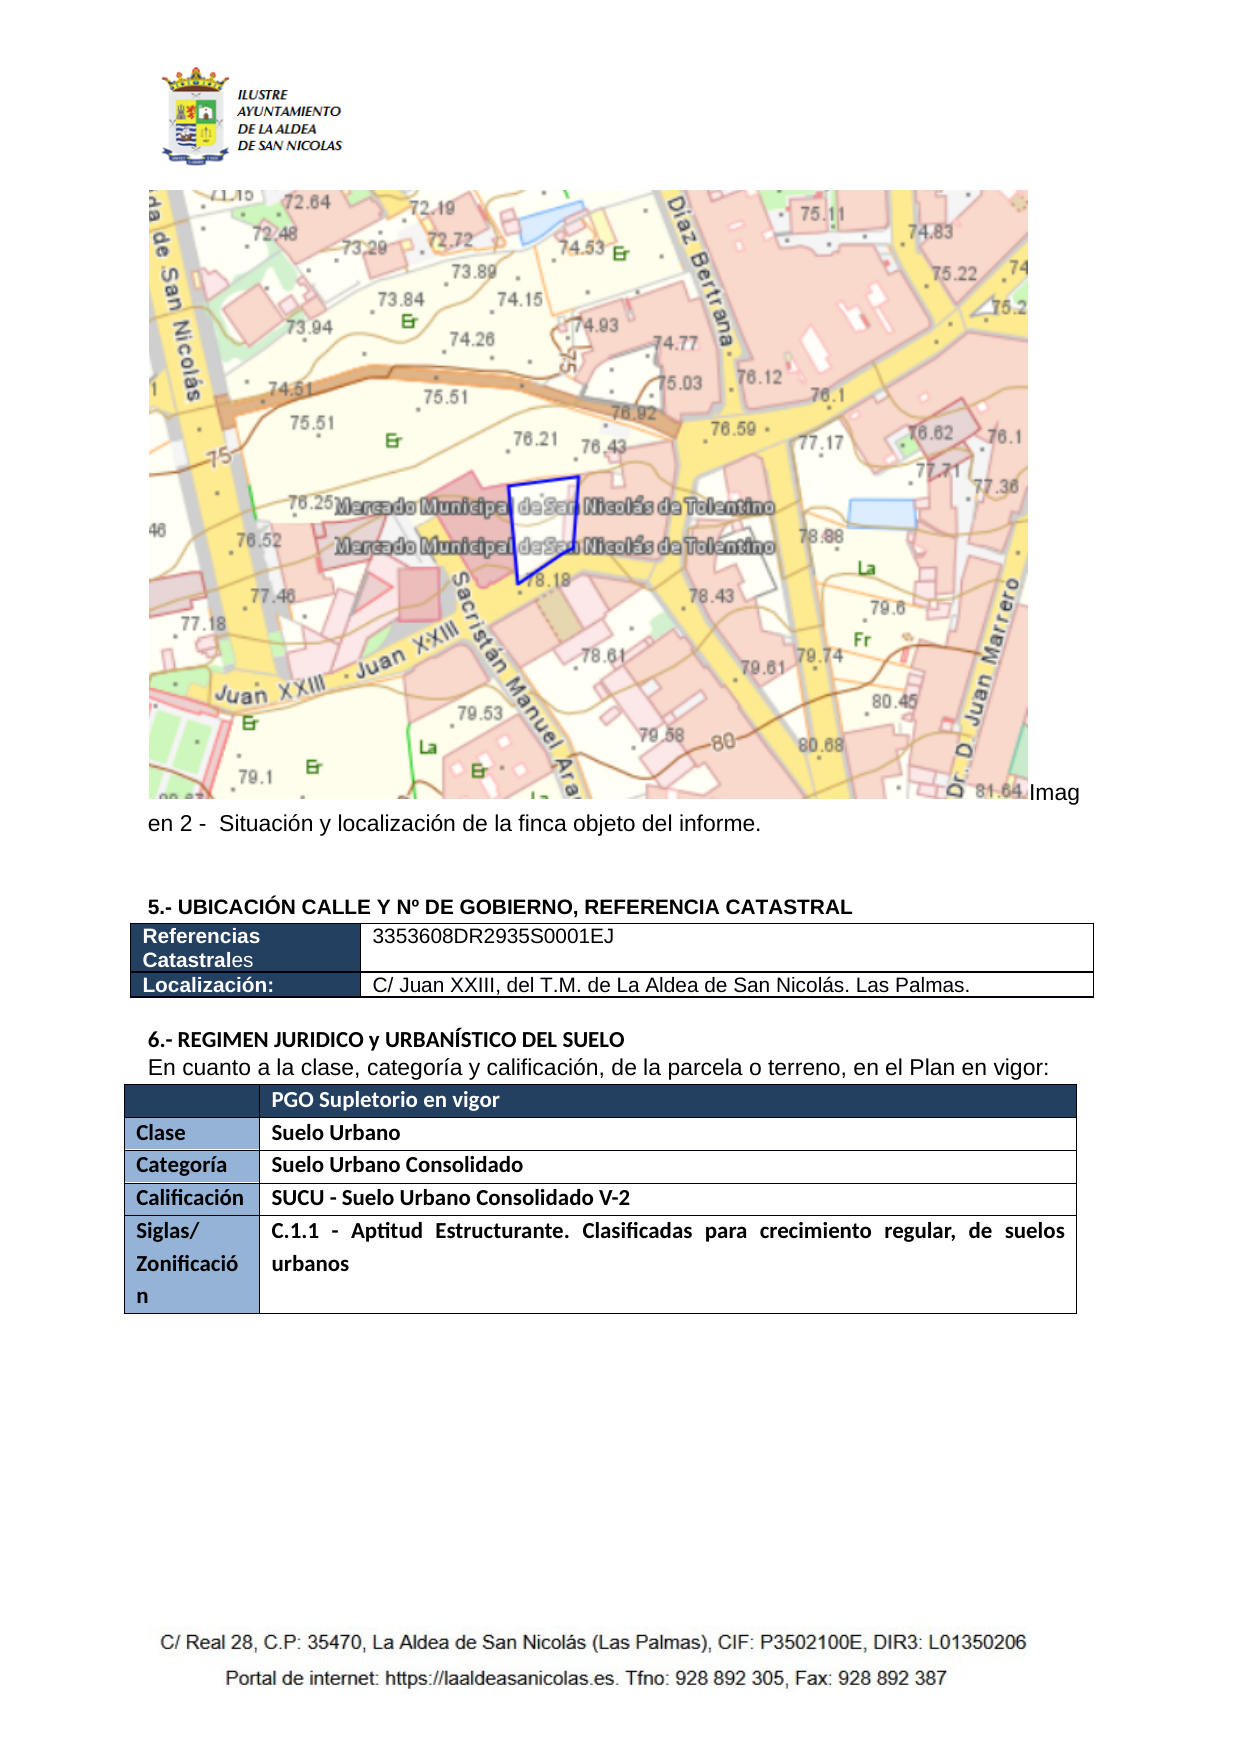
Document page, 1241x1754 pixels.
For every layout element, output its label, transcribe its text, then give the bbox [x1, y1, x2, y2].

text 6.- REGIMEN JURIDICO y URBANÍSTICO DEL SUELO [148, 1026, 1093, 1053]
picture [148, 59, 358, 173]
table_cell SUCU - Suelo Urbano Consolidado V-2 [260, 1184, 1076, 1215]
table_cell Suelo Urbano Consolidado [260, 1151, 1076, 1182]
text 5.- UBICACIÓN CALLE Y Nº DE GOBIERNO, REFERENCIA CATASTRAL [148, 895, 1093, 919]
table_cell Suelo Urbano [260, 1118, 1076, 1149]
table_cell Calificación [125, 1184, 259, 1215]
picture [148, 1626, 1034, 1694]
text En cuanto a la clase, categoría y calificación, de la parcela o terreno, en el Plan en vigor: [148, 1053, 1093, 1080]
table_header 3353608DR2935S0001EJ [361, 924, 1093, 971]
table_header PGO Supletorio en vigor [260, 1085, 1076, 1117]
table_header [125, 1085, 259, 1117]
table_cell C.1.1 - Aptitud Estructurante. Clasificadas para crecimiento regular, de suelos urbanos [260, 1216, 1076, 1313]
picture [149, 190, 1027, 799]
table_cell Clase [125, 1118, 259, 1149]
table_cell Localización: [131, 973, 360, 996]
table_cell Siglas/ Zonificación [125, 1216, 259, 1313]
table_cell Categoría [125, 1151, 259, 1182]
table_cell C/ Juan XXIII, del T.M. de La Aldea de San Nicolás. Las Palmas. [361, 973, 1093, 996]
table_header Referencias Catastrales [131, 924, 360, 971]
text Imagen 2 - Situación y localización de la finca objeto del informe. [148, 777, 1093, 836]
